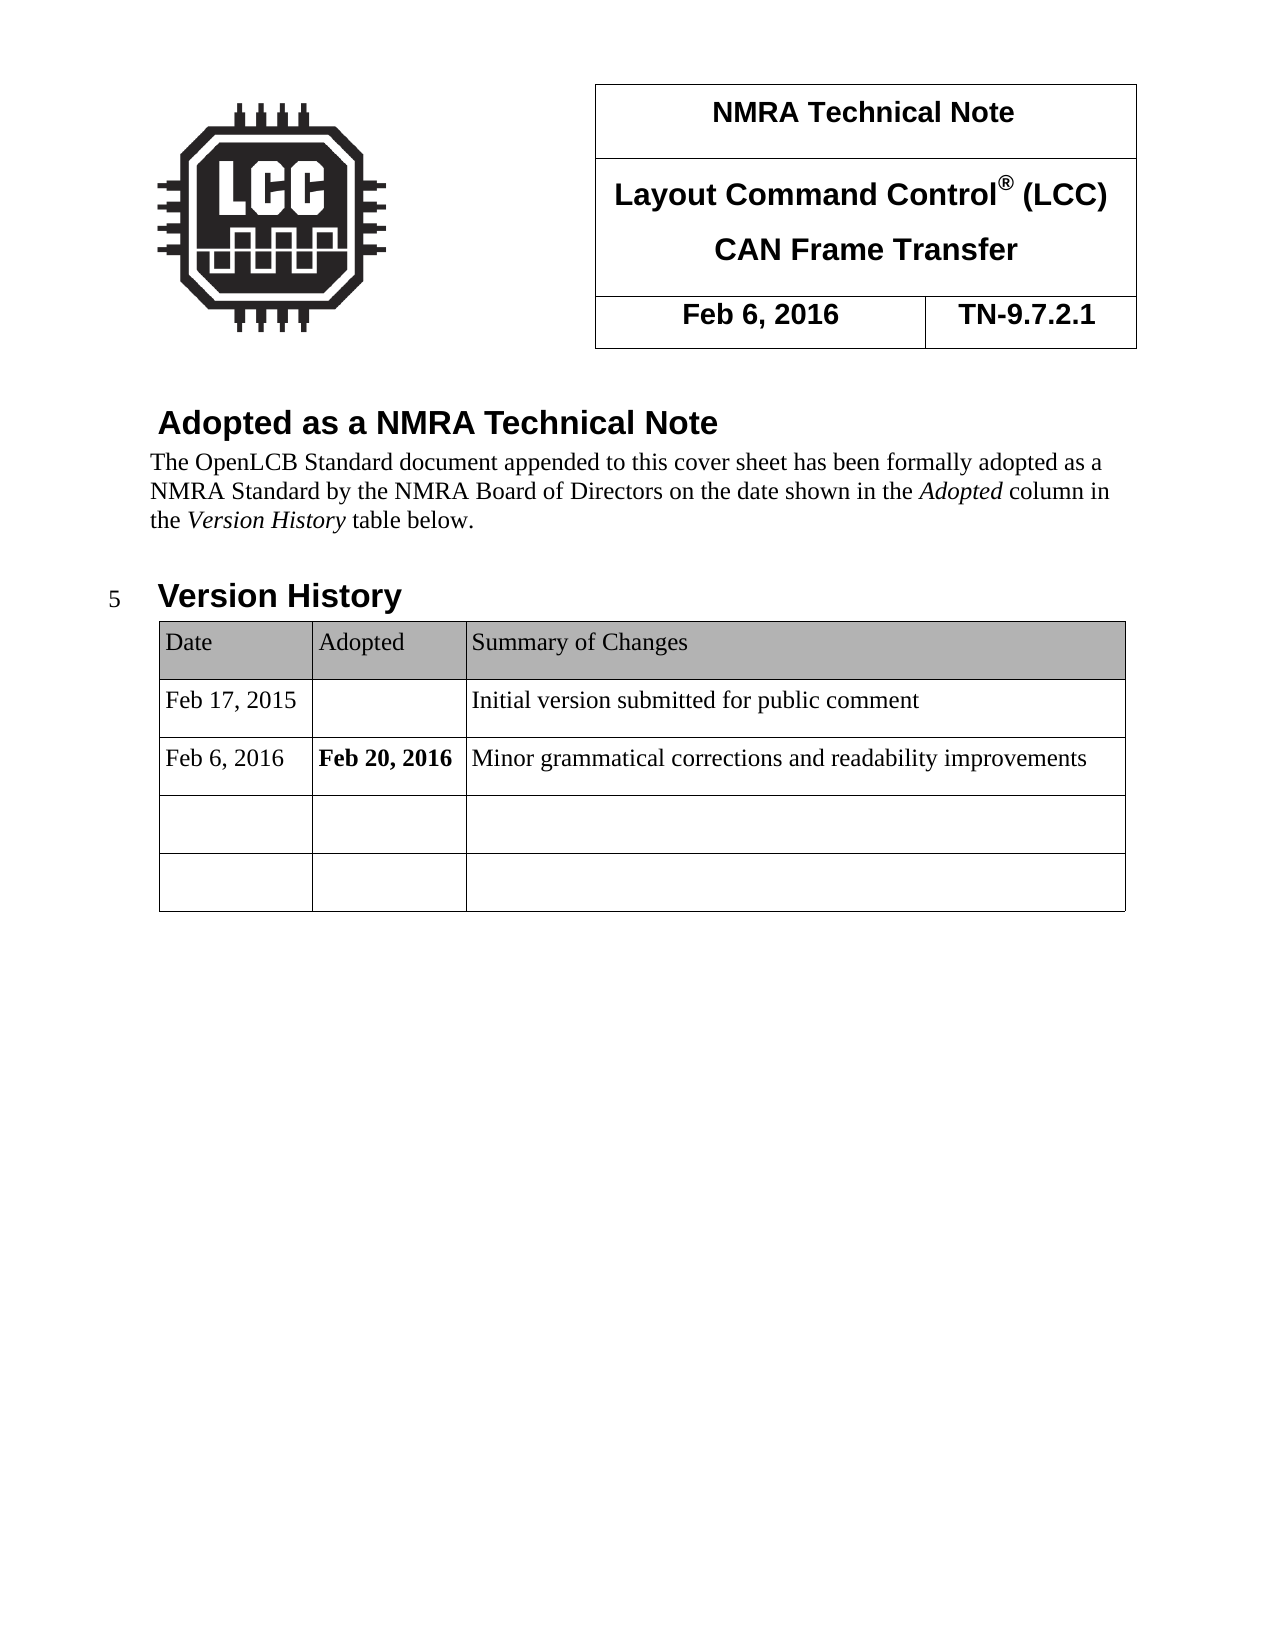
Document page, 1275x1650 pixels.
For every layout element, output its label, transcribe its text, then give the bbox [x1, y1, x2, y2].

table_cell Minor grammatical corrections and readability improvements [467, 738, 1125, 795]
picture [138, 83, 408, 349]
table_cell Feb 20, 2016 [313, 738, 466, 795]
table_cell Feb 17, 2015 [160, 680, 312, 737]
table_cell [313, 680, 466, 737]
table_cell [160, 854, 312, 911]
table_header Adopted [313, 622, 466, 679]
subtitle Adopted as a NMRA Technical Note [112, 403, 1125, 441]
table_cell Feb 6, 2016 [160, 738, 312, 795]
table_cell [313, 854, 466, 911]
table_header Date [160, 622, 312, 679]
table_cell [467, 796, 1125, 853]
table_cell [313, 796, 466, 853]
table_cell Initial version submitted for public comment [467, 680, 1125, 737]
subtitle Version History [112, 576, 1125, 615]
text The OpenLCB Standard document appended to this cover sheet has been formally adopted as a NMRA Standard by the NMRA Board of Directors on the date shown in the Adopted column in the Version History table below. [150, 447, 1125, 534]
table_cell [467, 854, 1125, 911]
table_header Summary of Changes [467, 622, 1125, 679]
table_cell [160, 796, 312, 853]
